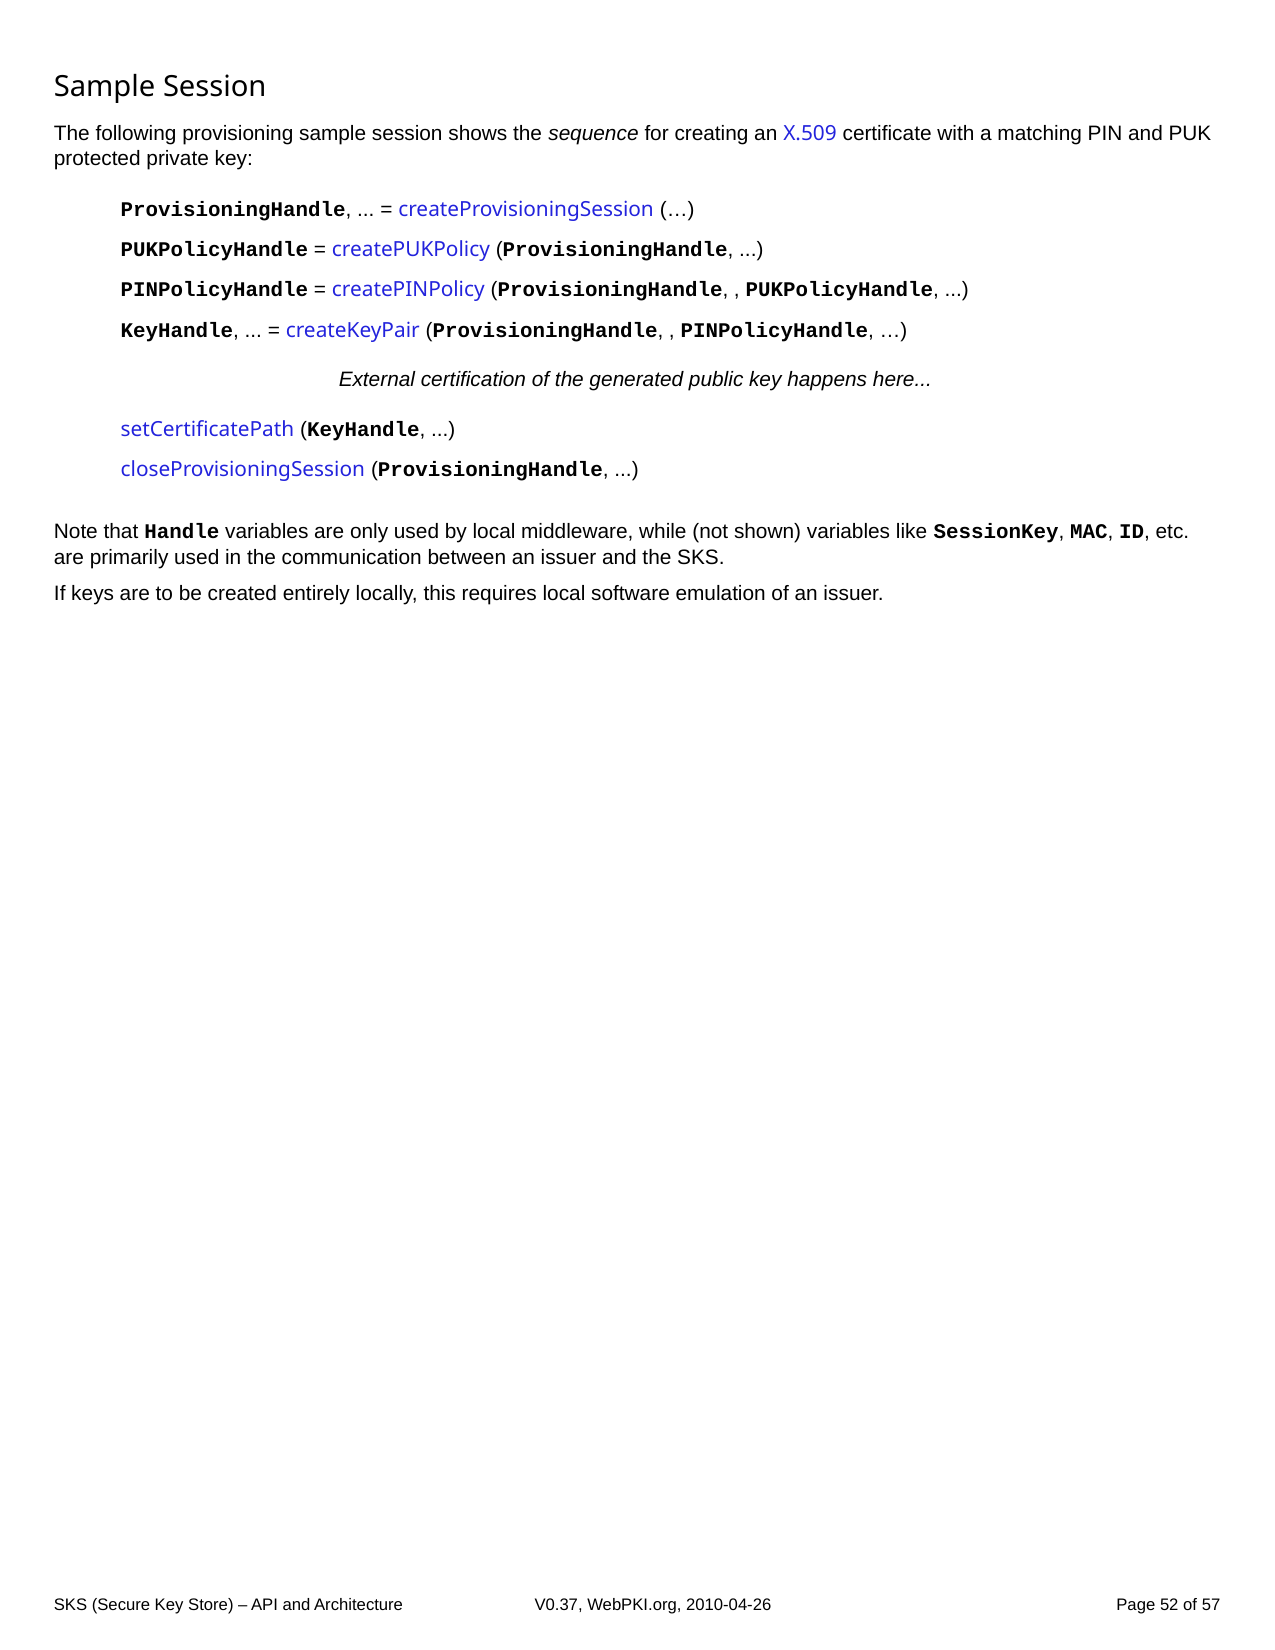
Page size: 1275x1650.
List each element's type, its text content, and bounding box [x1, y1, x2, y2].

text ProvisioningHandle, ... = createProvisioningSession (…) [120, 194, 1221, 222]
text PUKPolicyHandle = createPUKPolicy (ProvisioningHandle, ...) [120, 234, 1221, 263]
text If keys are to be created entirely locally, this requires local software emulation of an issuer. [54, 580, 1221, 604]
text setCertificatePath (KeyHandle, ...) [120, 414, 1221, 443]
subtitle Sample Session [54, 66, 1221, 105]
text KeyHandle, ... = createKeyPair (ProvisioningHandle, , PINPolicyHandle, …) [120, 315, 1221, 343]
text The following provisioning sample session shows the sequence for creating an X.509 certificate with a matching PIN and PUK protected private key: [54, 118, 1221, 170]
text closeProvisioningSession (ProvisioningHandle, ...) [120, 454, 1221, 483]
text PINPolicyHandle = createPINPolicy (ProvisioningHandle, , PUKPolicyHandle, ...) [120, 274, 1221, 303]
text External certification of the generated public key happens here... [52, 367, 1221, 391]
text Note that Handle variables are only used by local middleware, while (not shown) variables like SessionKey, MAC, ID, etc. are primarily used in the communication between an issuer and the SKS. [54, 495, 1221, 569]
